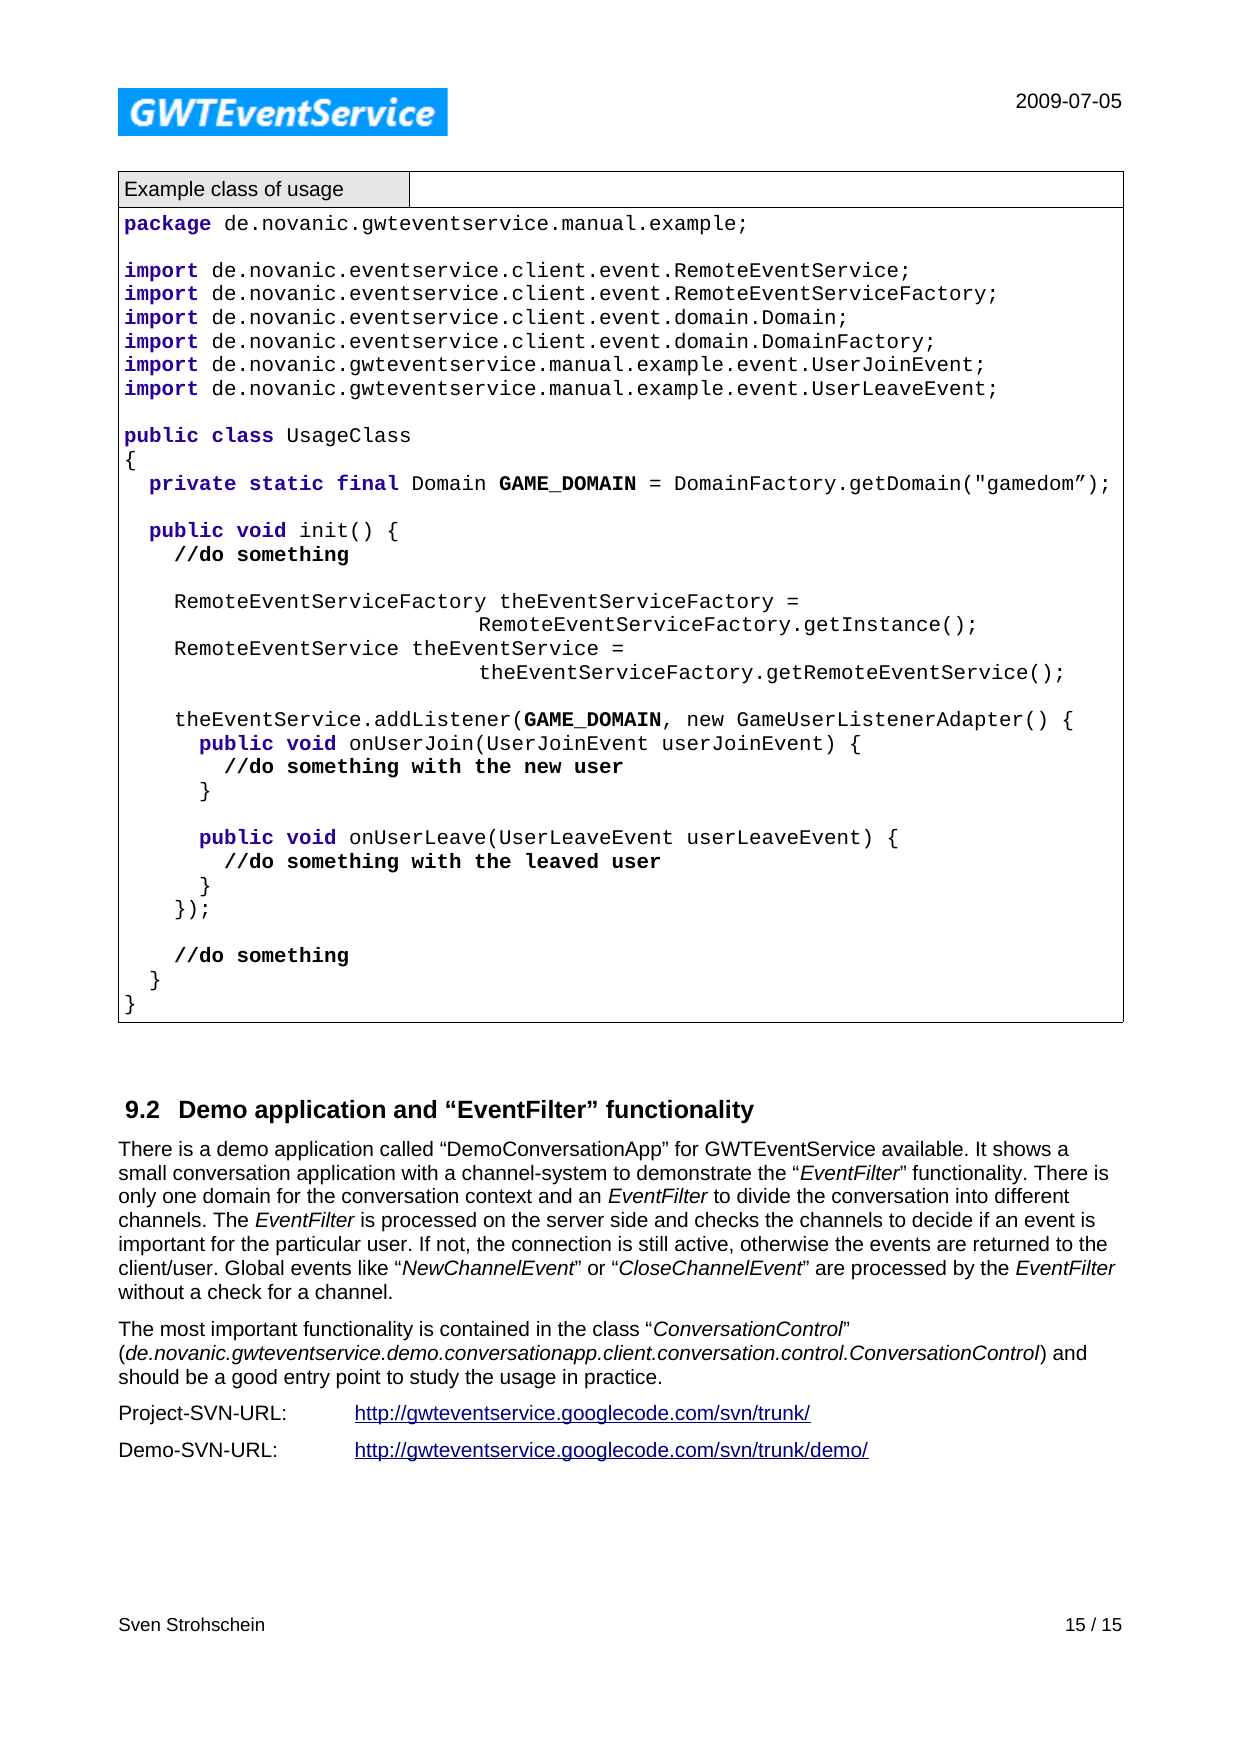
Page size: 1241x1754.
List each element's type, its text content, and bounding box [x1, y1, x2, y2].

table_header [410, 172, 1123, 207]
text The most important functionality is contained in the class “ConversationControl” (de.novanic.gwteventservice.demo.conversationapp.client.conversation.control.ConversationControl) and should be a good entry point to study the usage in practice. [118, 1317, 1122, 1388]
subtitle Demo application and “EventFilter” functionality [118, 1095, 1122, 1124]
table_header Example class of usage [119, 172, 409, 207]
table_cell package de.novanic.gwteventservice.manual.example; import de.novanic.eventservice.client.event.RemoteEventService; import de.novanic.eventservice.client.event.RemoteEventServiceFactory; import de.novanic.eventservice.client.event.domain.Domain; import de.novanic.eventservice.client.event.domain.DomainFactory; import de.novanic.gwteventservice.manual.example.event.UserJoinEvent; import de.novanic.gwteventservice.manual.example.event.UserLeaveEvent; public class UsageClass { private static final Domain GAME_DOMAIN = DomainFactory.getDomain("gamedom”); public void init() { //do something RemoteEventServiceFactory theEventServiceFactory = RemoteEventServiceFactory.getInstance(); RemoteEventService theEventService = theEventServiceFactory.getRemoteEventService(); theEventService.addListener(GAME_DOMAIN, new GameUserListenerAdapter() { public void onUserJoin(UserJoinEvent userJoinEvent) { //do something with the new user } public void onUserLeave(UserLeaveEvent userLeaveEvent) { //do something with the leaved user } }); //do something } } [119, 208, 1123, 1022]
text There is a demo application called “DemoConversationApp” for GWTEventService available. It shows a small conversation application with a channel-system to demonstrate the “EventFilter” functionality. There is only one domain for the conversation context and an EventFilter to divide the conversation into different channels. The EventFilter is processed on the server side and checks the channels to decide if an event is important for the particular user. If not, the connection is still active, otherwise the events are returned to the client/user. Global events like “NewChannelEvent” or “CloseChannelEvent” are processed by the EventFilter without a check for a channel. [118, 1136, 1122, 1304]
text Project-SVN-URL: http://gwteventservice.googlecode.com/svn/trunk/ [118, 1401, 1122, 1425]
text Demo-SVN-URL: http://gwteventservice.googlecode.com/svn/trunk/demo/ [118, 1437, 1122, 1461]
picture [118, 88, 448, 136]
